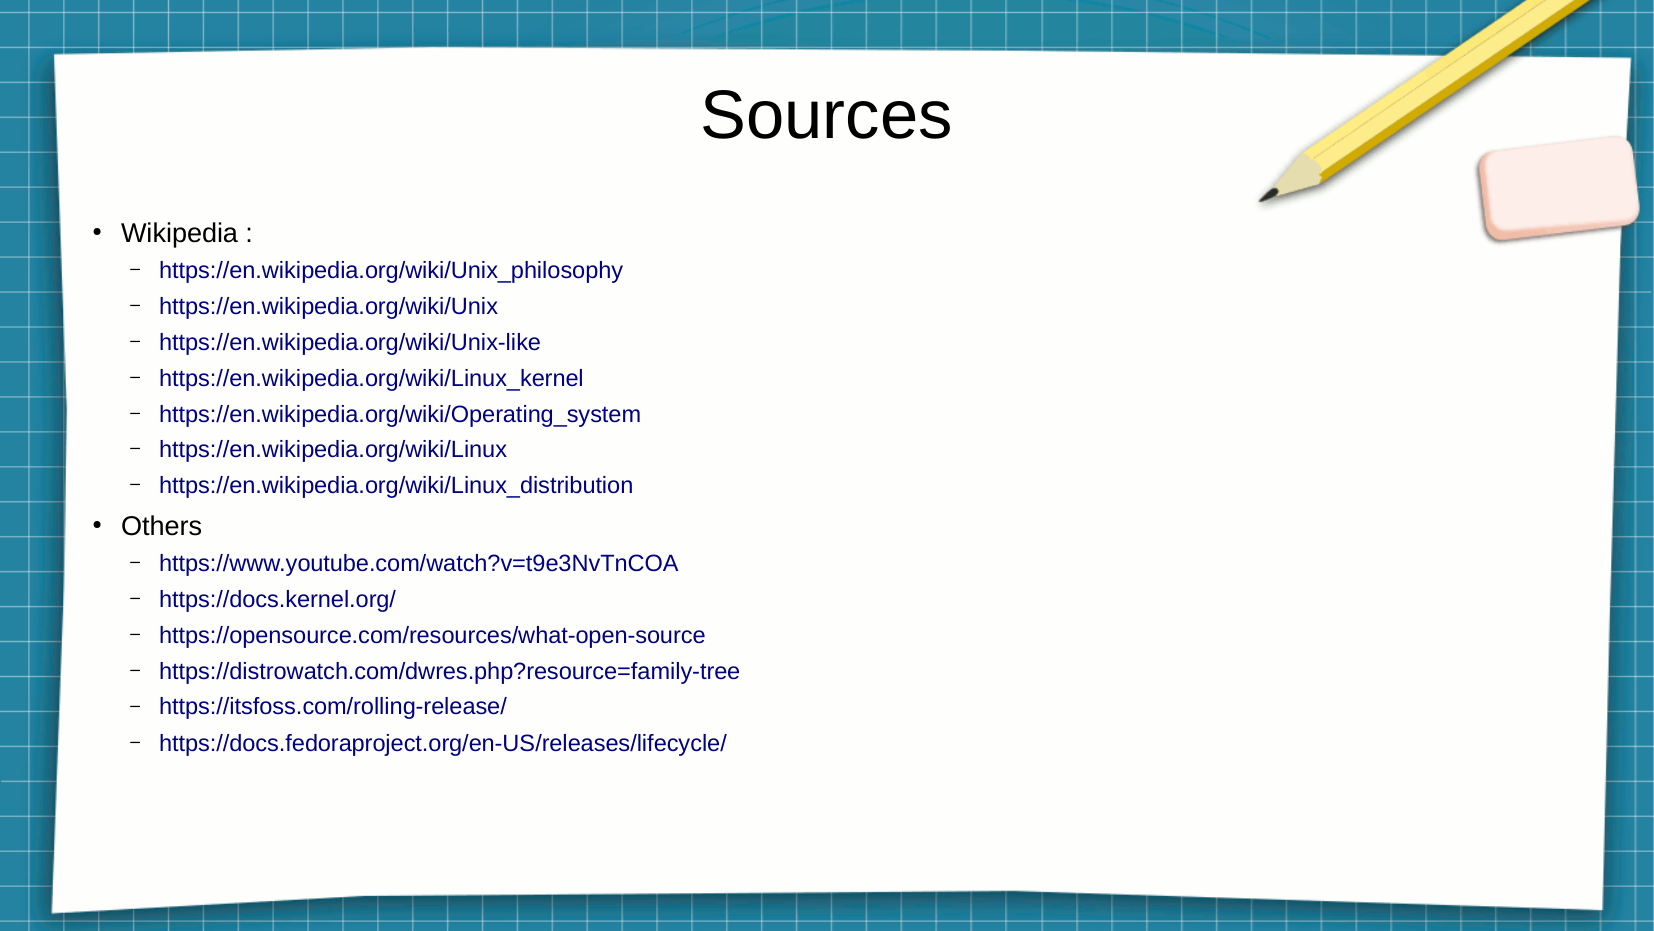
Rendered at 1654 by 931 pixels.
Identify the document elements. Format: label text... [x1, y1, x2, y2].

picture [0, 0, 1654, 931]
list Wikipedia : https://en.wikipedia.org/wiki/Unix_philosophy https://en.wikipedia.org/wiki/Unix https://en.wikipedia.org/wiki/Unix-like https://en.wikipedia.org/wiki/Linux_kernel https://en.wikipedia.org/wiki/Operating_system https://en.wikipedia.org/wiki/Linux https://en.wikipedia.org/wiki/Linux_distribution Others https://www.youtube.com/watch?v=t9e3NvTnCOA https://docs.kernel.org/ https://opensource.com/resources/what-open-source https://distrowatch.com/dwres.php?resource=family-tree https://itsfoss.com/rolling-release/ https://docs.fedoraproject.org/en-US/releases/lifecycle/ [82, 217, 1571, 758]
title Sources [82, 37, 1571, 193]
